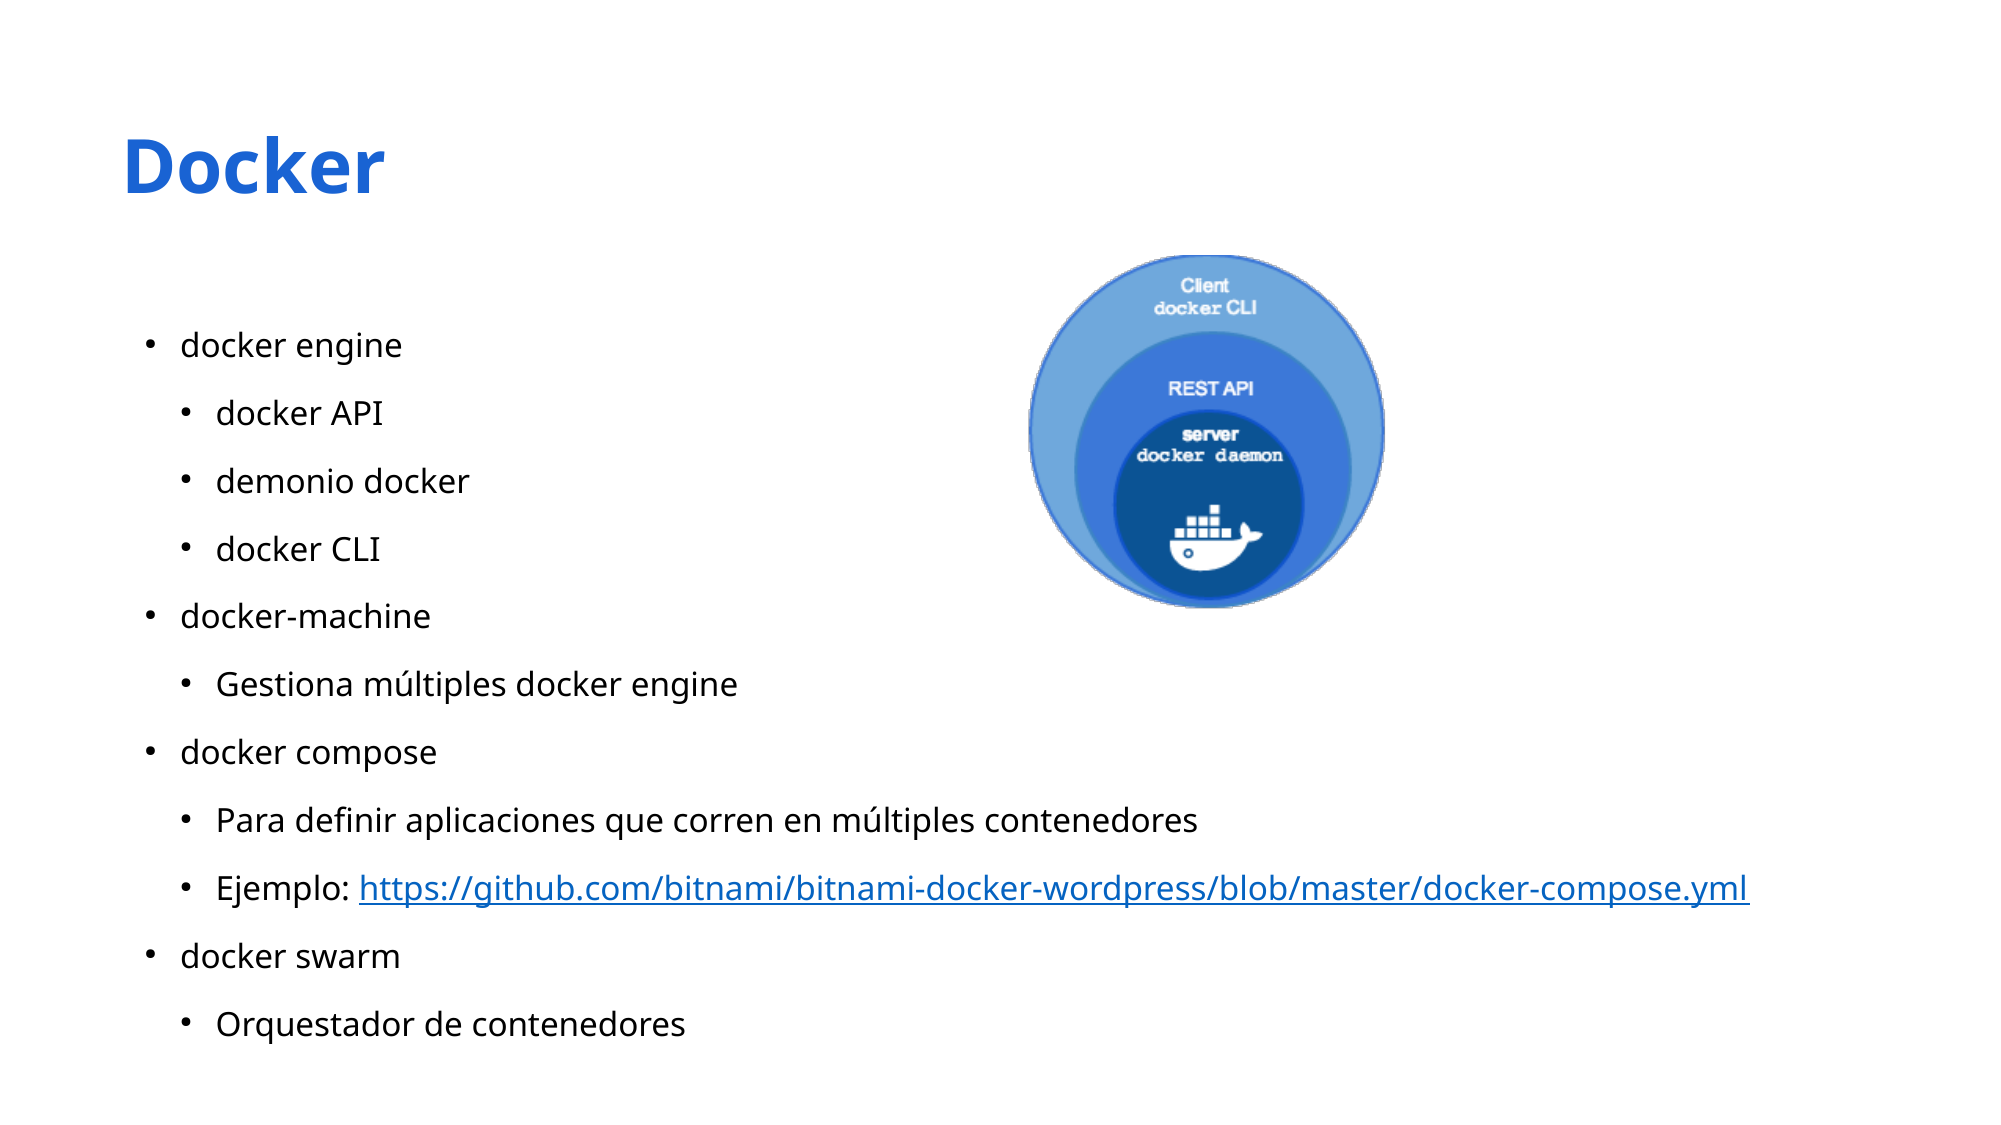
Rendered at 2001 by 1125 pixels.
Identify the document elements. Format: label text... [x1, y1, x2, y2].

picture [1015, 255, 1407, 638]
text_box Docker [106, 106, 1878, 293]
text_box docker engine docker API demonio docker docker CLI docker-machine Gestiona múltiples docker engine docker compose Para definir aplicaciones que corren en múltiples contenedores Ejemplo: https://github.com/bitnami/bitnami-docker-wordpress/blob/master/docker-compose.yml docker swarm Orquestador de contenedores [129, 292, 1843, 998]
